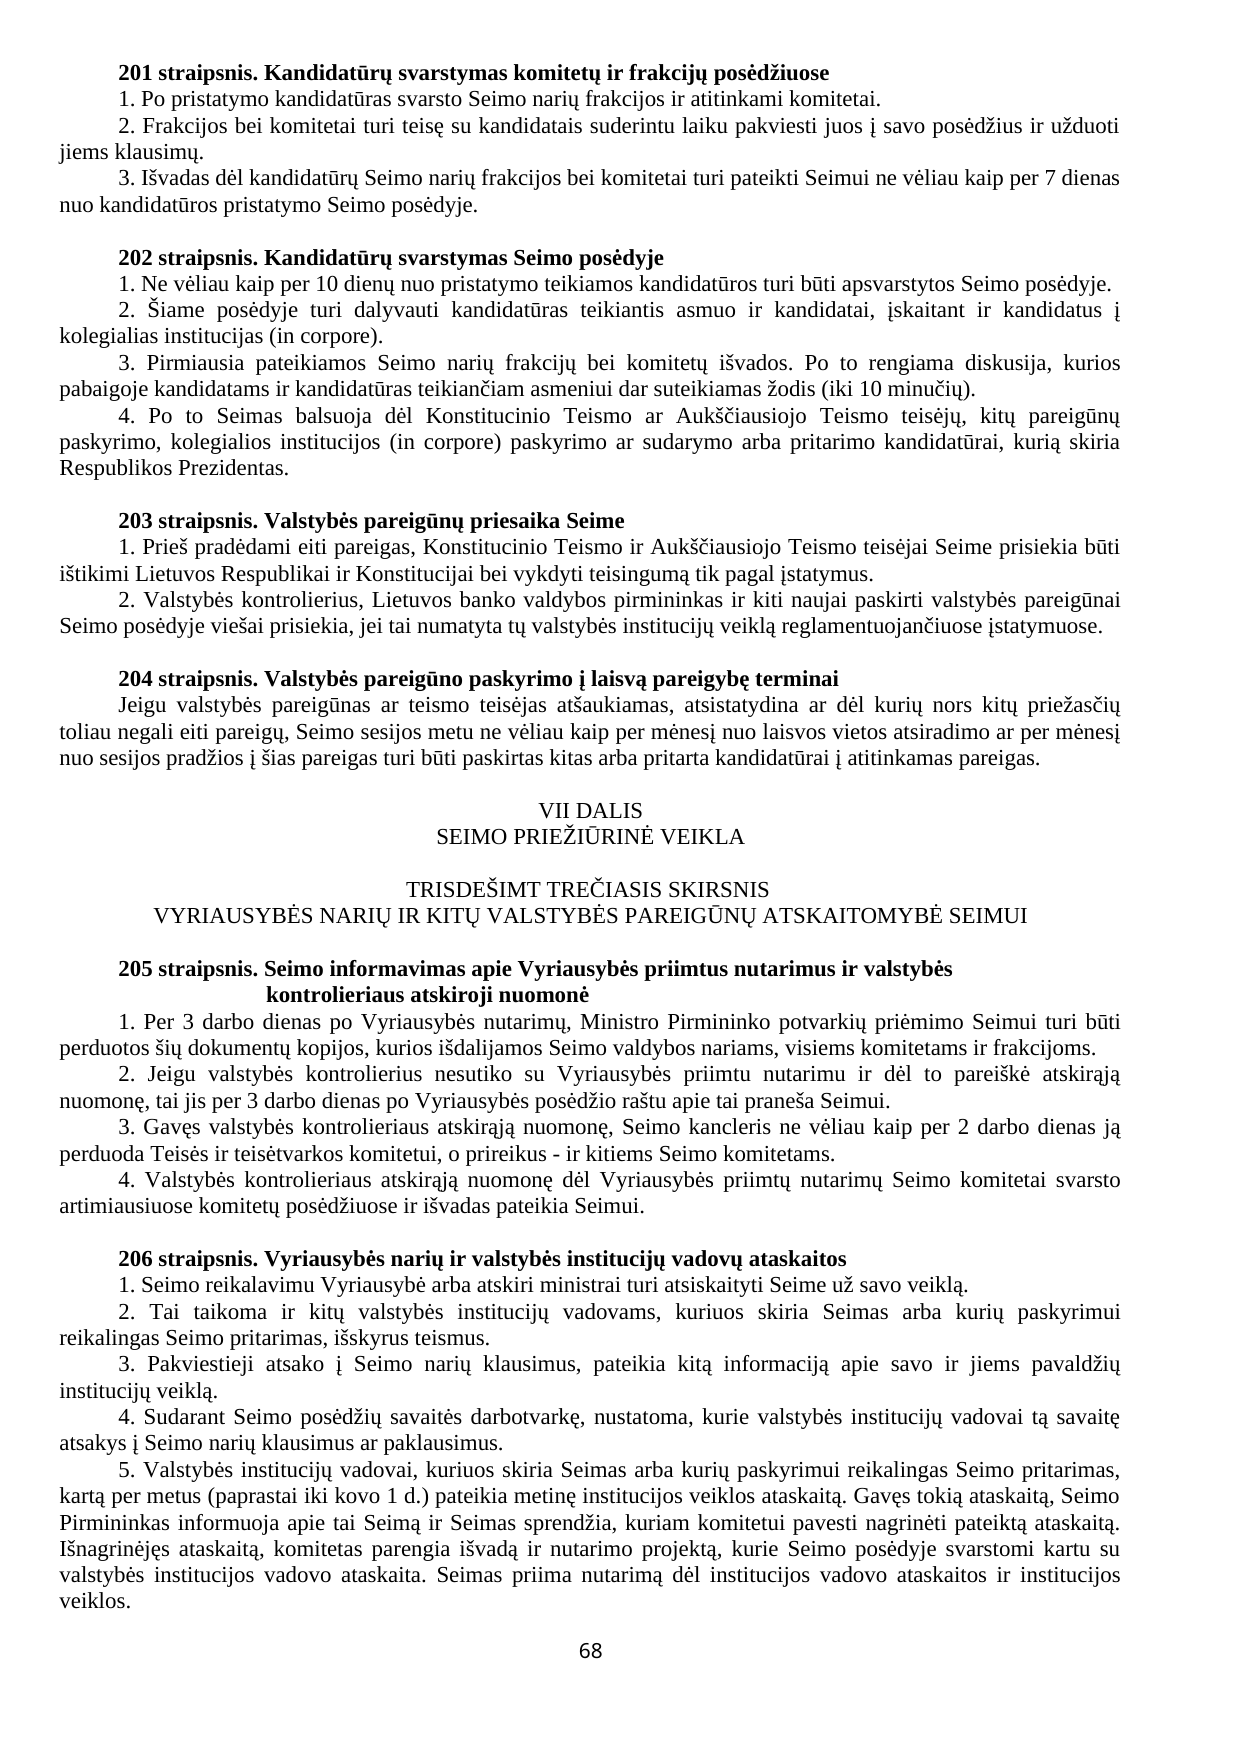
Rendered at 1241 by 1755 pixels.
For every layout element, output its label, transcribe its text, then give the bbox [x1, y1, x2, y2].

text VYRIAUSYBĖS NARIŲ IR KITŲ VALSTYBĖS PAREIGŪNŲ ATSKAITOMYBĖ SEIMUI [59, 902, 1122, 929]
text 3. Pirmiausia pateikiamos Seimo narių frakcijų bei komitetų išvados. Po to rengiama diskusija, kurios pabaigoje kandidatams ir kandidatūras teikiančiam asmeniui dar suteikiamas žodis (iki 10 minučių). [59, 349, 1122, 402]
text 202 straipsnis. Kandidatūrų svarstymas Seimo posėdyje [59, 243, 1122, 270]
text 1. Ne vėliau kaip per 10 dienų nuo pristatymo teikiamos kandidatūros turi būti apsvarstytos Seimo posėdyje. [59, 270, 1122, 296]
text 1. Prieš pradėdami eiti pareigas, Konstitucinio Teismo ir Aukščiausiojo Teismo teisėjai Seime prisiekia būti ištikimi Lietuvos Respublikai ir Konstitucijai bei vykdyti teisingumą tik pagal įstatymus. [59, 533, 1122, 586]
text 2. Šiame posėdyje turi dalyvauti kandidatūras teikiantis asmuo ir kandidatai, įskaitant ir kandidatus į kolegialias institucijas (in corpore). [59, 296, 1122, 349]
text 205 straipsnis. Seimo informavimas apie Vyriausybės priimtus nutarimus ir valstybės [118, 955, 1122, 981]
text 3. Pakviestieji atsako į Seimo narių klausimus, pateikia kitą informaciją apie savo ir jiems pavaldžių institucijų veiklą. [59, 1350, 1122, 1403]
text 206 straipsnis. Vyriausybės narių ir valstybės institucijų vadovų ataskaitos [59, 1245, 1122, 1271]
text 201 straipsnis. Kandidatūrų svarstymas komitetų ir frakcijų posėdžiuose [59, 59, 1122, 85]
text 2. Jeigu valstybės kontrolierius nesutiko su Vyriausybės priimtu nutarimu ir dėl to pareiškė atskirąją nuomonę, tai jis per 3 darbo dienas po Vyriausybės posėdžio raštu apie tai praneša Seimui. [59, 1061, 1122, 1113]
text 204 straipsnis. Valstybės pareigūno paskyrimo į laisvą pareigybę terminai [59, 665, 1122, 692]
text TRISDEŠIMT TREČIASIS SKIRSNIS [59, 876, 1122, 902]
text 4. Po to Seimas balsuoja dėl Konstitucinio Teismo ar Aukščiausiojo Teismo teisėjų, kitų pareigūnų paskyrimo, kolegialios institucijos (in corpore) paskyrimo ar sudarymo arba pritarimo kandidatūrai, kurią skiria Respublikos Prezidentas. [59, 402, 1122, 481]
text 2. Valstybės kontrolierius, Lietuvos banko valdybos pirmininkas ir kiti naujai paskirti valstybės pareigūnai Seimo posėdyje viešai prisiekia, jei tai numatyta tų valstybės institucijų veiklą reglamentuojančiuose įstatymuose. [59, 586, 1122, 639]
text VII DALIS [59, 797, 1122, 823]
text 3. Gavęs valstybės kontrolieriaus atskirąją nuomonę, Seimo kancleris ne vėliau kaip per 2 darbo dienas ją perduoda Teisės ir teisėtvarkos komitetui, o prireikus - ir kitiems Seimo komitetams. [59, 1113, 1122, 1166]
text 1. Seimo reikalavimu Vyriausybė arba atskiri ministrai turi atsiskaityti Seime už savo veiklą. [59, 1271, 1122, 1298]
text 203 straipsnis. Valstybės pareigūnų priesaika Seime [59, 507, 1122, 533]
text 3. Išvadas dėl kandidatūrų Seimo narių frakcijos bei komitetai turi pateikti Seimui ne vėliau kaip per 7 dienas nuo kandidatūros pristatymo Seimo posėdyje. [59, 164, 1122, 217]
text 4. Sudarant Seimo posėdžių savaitės darbotvarkę, nustatoma, kurie valstybės institucijų vadovai tą savaitę atsakys į Seimo narių klausimus ar paklausimus. [59, 1403, 1122, 1456]
text 2. Frakcijos bei komitetai turi teisę su kandidatais suderintu laiku pakviesti juos į savo posėdžius ir užduoti jiems klausimų. [59, 112, 1122, 164]
text 5. Valstybės institucijų vadovai, kuriuos skiria Seimas arba kurių paskyrimui reikalingas Seimo pritarimas, kartą per metus (paprastai iki kovo 1 d.) pateikia metinę institucijos veiklos ataskaitą. Gavęs tokią ataskaitą, Seimo Pirmininkas informuoja apie tai Seimą ir Seimas sprendžia, kuriam komitetui pavesti nagrinėti pateiktą ataskaitą. Išnagrinėjęs ataskaitą, komitetas parengia išvadą ir nutarimo projektą, kurie Seimo posėdyje svarstomi kartu su valstybės institucijos vadovo ataskaita. Seimas priima nutarimą dėl institucijos vadovo ataskaitos ir institucijos veiklos. [59, 1456, 1122, 1614]
text kontrolieriaus atskiroji nuomonė [266, 981, 1122, 1008]
text 1. Po pristatymo kandidatūras svarsto Seimo narių frakcijos ir atitinkami komitetai. [59, 85, 1122, 112]
text 4. Valstybės kontrolieriaus atskirąją nuomonę dėl Vyriausybės priimtų nutarimų Seimo komitetai svarsto artimiausiuose komitetų posėdžiuose ir išvadas pateikia Seimui. [59, 1166, 1122, 1219]
text Jeigu valstybės pareigūnas ar teismo teisėjas atšaukiamas, atsistatydina ar dėl kurių nors kitų priežasčių toliau negali eiti pareigų, Seimo sesijos metu ne vėliau kaip per mėnesį nuo laisvos vietos atsiradimo ar per mėnesį nuo sesijos pradžios į šias pareigas turi būti paskirtas kitas arba pritarta kandidatūrai į atitinkamas pareigas. [59, 692, 1122, 771]
text 2. Tai taikoma ir kitų valstybės institucijų vadovams, kuriuos skiria Seimas arba kurių paskyrimui reikalingas Seimo pritarimas, išskyrus teismus. [59, 1298, 1122, 1350]
text SEIMO PRIEŽIŪRINĖ VEIKLA [59, 823, 1122, 850]
text 1. Per 3 darbo dienas po Vyriausybės nutarimų, Ministro Pirmininko potvarkių priėmimo Seimui turi būti perduotos šių dokumentų kopijos, kurios išdalijamos Seimo valdybos nariams, visiems komitetams ir frakcijoms. [59, 1008, 1122, 1061]
